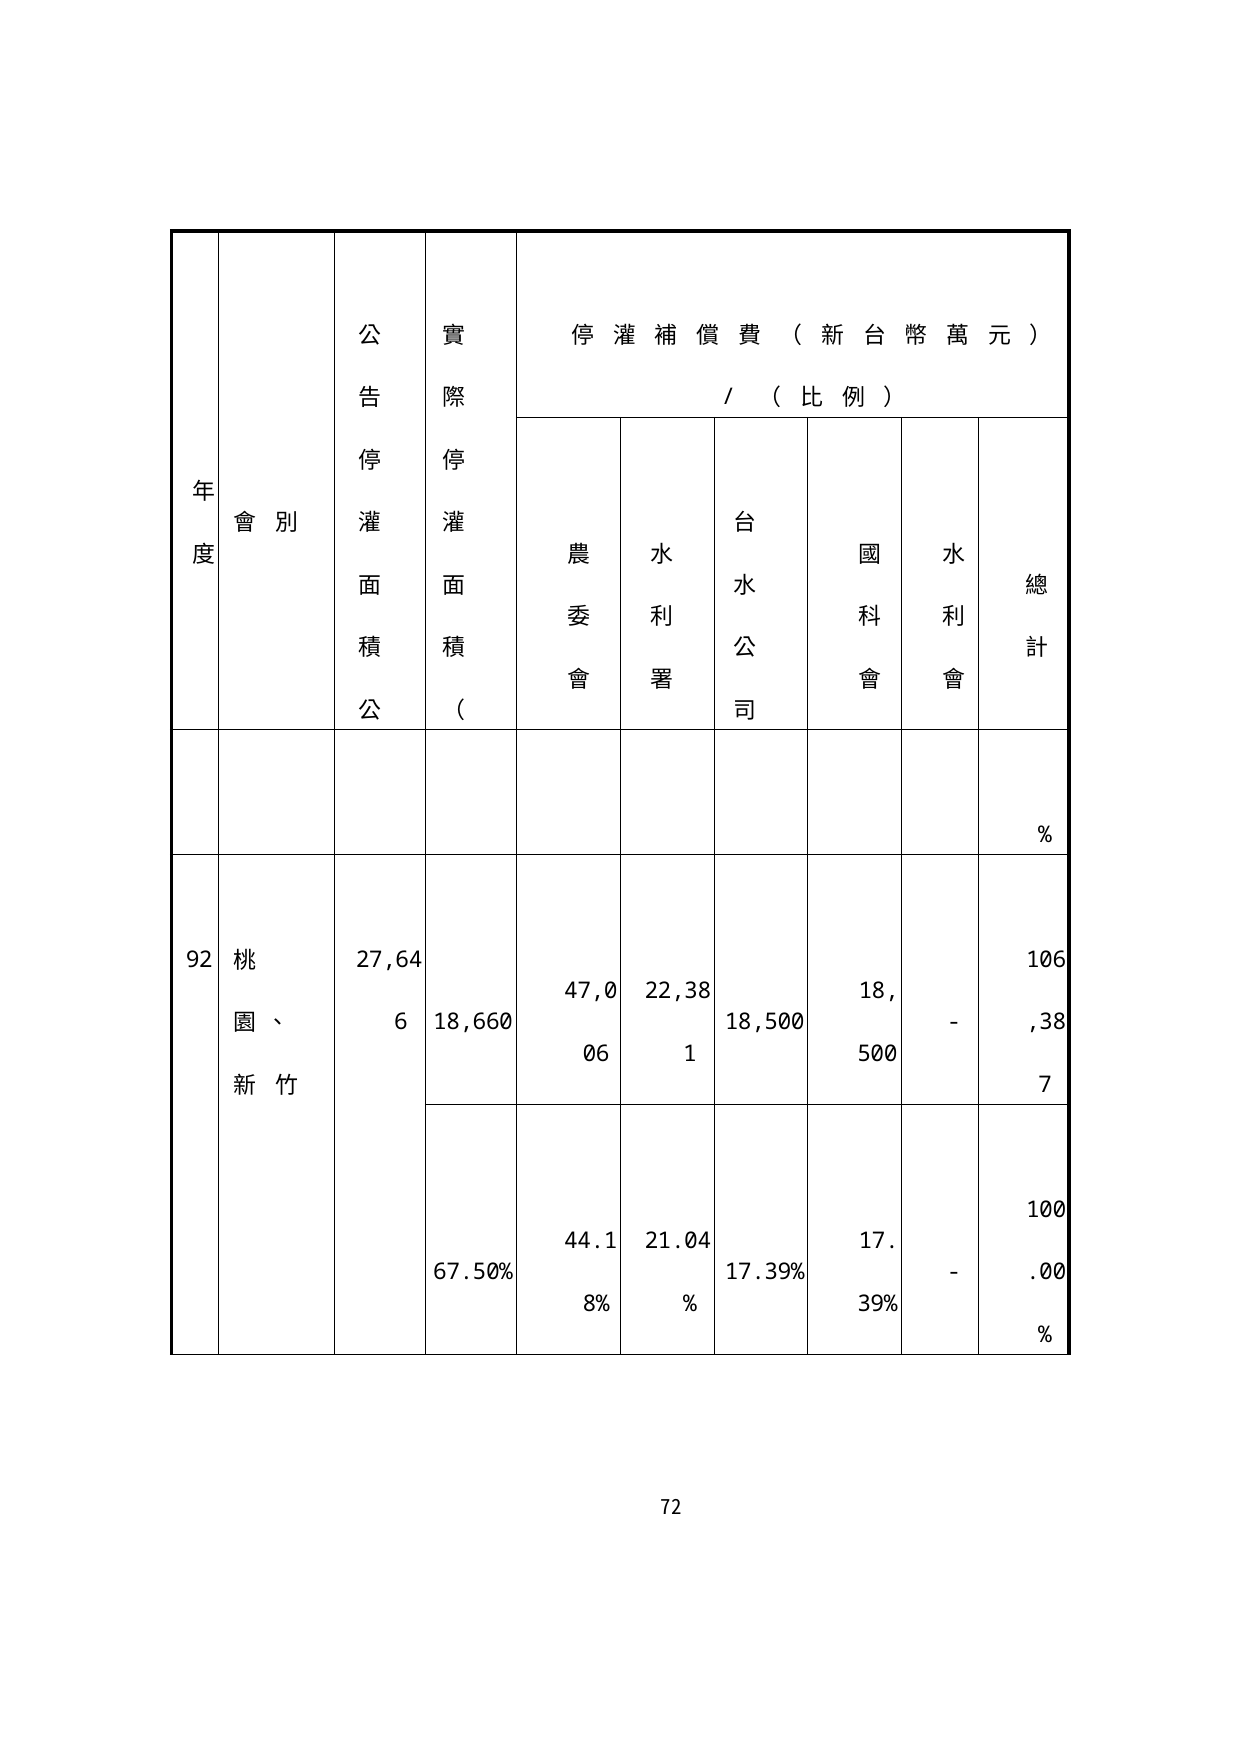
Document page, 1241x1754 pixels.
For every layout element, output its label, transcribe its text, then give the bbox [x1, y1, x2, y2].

table_cell 47,006 [517, 855, 620, 1104]
table_cell 台水公司 [715, 418, 807, 729]
table_cell 92 [173, 855, 218, 1354]
table_header 公告停灌面積公頃） [335, 233, 425, 729]
table_cell 水利會 [902, 418, 978, 729]
table_cell [715, 730, 807, 854]
table_cell 水利署 [621, 418, 714, 729]
table_cell 總計 [979, 418, 1067, 729]
table_cell [517, 730, 620, 854]
table_header 年度 [173, 233, 218, 729]
table_cell 27,646 [335, 855, 425, 1354]
table_cell [426, 730, 516, 854]
table_cell [219, 730, 334, 854]
table_cell - [902, 730, 978, 854]
table_cell 國科會 [808, 418, 901, 729]
table_cell 17.39% [808, 1105, 901, 1354]
table_cell - [902, 855, 978, 1104]
table_cell 67.50% [426, 1105, 516, 1354]
table_cell [808, 730, 901, 854]
table_header 實際停灌面積 （公頃） [426, 233, 516, 729]
table_cell - [902, 1105, 978, 1354]
table_cell 22,381 [621, 855, 714, 1104]
table_cell 18,500 [715, 855, 807, 1104]
table_cell 17.39% [715, 1105, 807, 1354]
table_cell 18,660 [426, 855, 516, 1104]
table_header 停灌補償費（新台幣萬元）/（比例） [517, 233, 1067, 417]
table_cell 44.18% [517, 1105, 620, 1354]
table_cell % [979, 730, 1067, 854]
table_header 會別 [219, 233, 334, 729]
table_cell 桃園、新竹 [219, 855, 334, 1354]
table_cell 100.00% [979, 1105, 1067, 1354]
table_cell 農委會 [517, 418, 620, 729]
table_cell [335, 730, 425, 854]
table_cell [173, 730, 218, 854]
table_cell 106,387 [979, 855, 1067, 1104]
table_cell 18,500 [808, 855, 901, 1104]
table_cell [621, 730, 714, 854]
table_cell 21.04% [621, 1105, 714, 1354]
